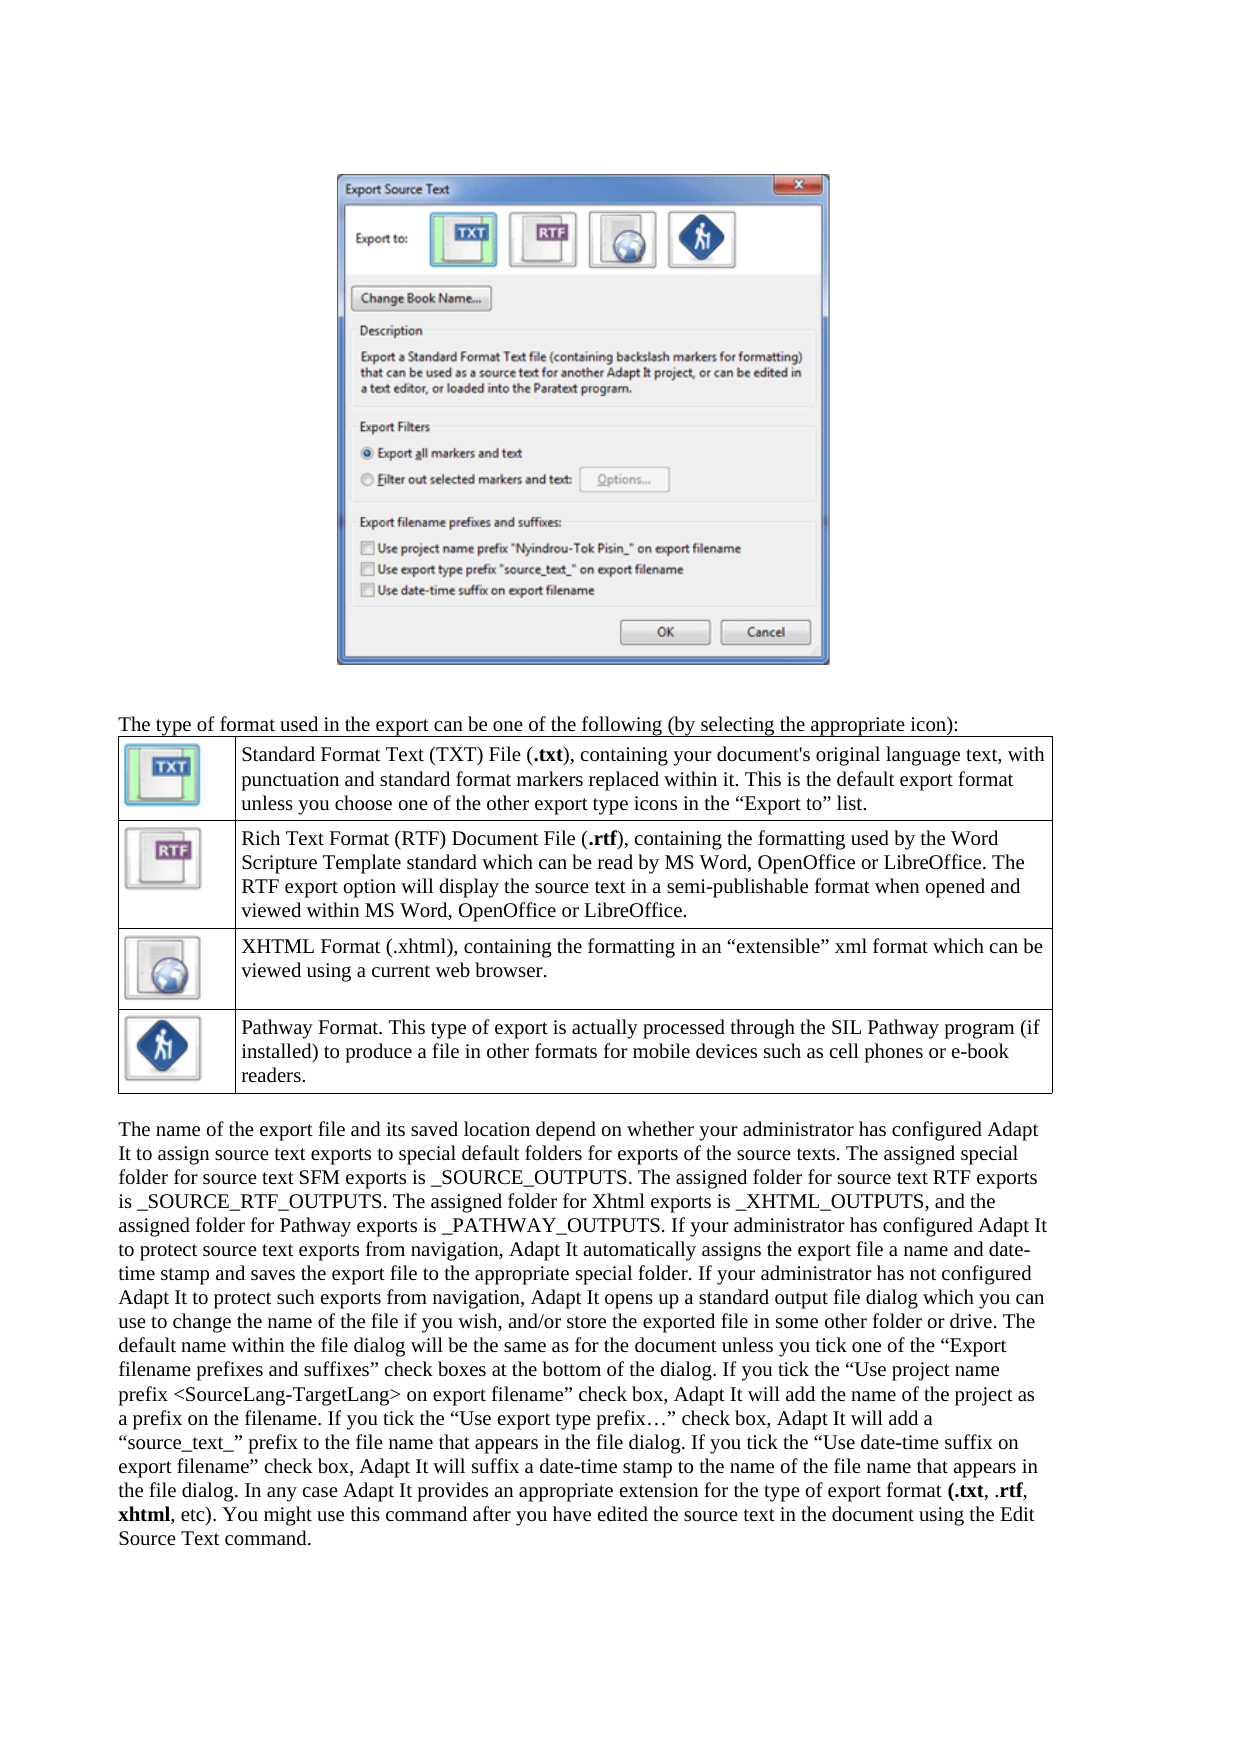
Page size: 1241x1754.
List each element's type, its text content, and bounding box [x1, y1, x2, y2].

table_cell XHTML Format (.xhtml), containing the formatting in an “extensible” xml format which can be viewed using a current web browser. [236, 929, 1052, 1009]
picture [123, 742, 202, 807]
picture [123, 826, 204, 892]
table_cell [119, 929, 235, 1009]
picture [337, 174, 830, 665]
text The type of format used in the export can be one of the following (by selecting the appropriate icon): [118, 712, 1048, 736]
table_cell [119, 821, 235, 928]
table_header Standard Format Text (TXT) File (.txt), containing your document's original language text, with punctuation and standard format markers replaced within it. This is the default export format unless you choose one of the other export type icons in the “Export to” list. [236, 737, 1052, 820]
table_header [119, 737, 235, 820]
table_cell Rich Text Format (RTF) Document File (.rtf), containing the formatting used by the Word Scripture Template standard which can be read by MS Word, OpenOffice or LibreOffice. The RTF export option will display the source text in a semi-publishable format when opened and viewed within MS Word, OpenOffice or LibreOffice. [236, 821, 1052, 928]
picture [123, 934, 204, 1003]
table_cell [119, 1010, 235, 1092]
text The name of the export file and its saved location depend on whether your administrator has configured Adapt It to assign source text exports to special default folders for exports of the source texts. The assigned special folder for source text SFM exports is _SOURCE_OUTPUTS. The assigned folder for source text RTF exports is _SOURCE_RTF_OUTPUTS. The assigned folder for Xhtml exports is _XHTML_OUTPUTS, and the assigned folder for Pathway exports is _PATHWAY_OUTPUTS. If your administrator has configured Adapt It to protect source text exports from navigation, Adapt It automatically assigns the export file a name and date-time stamp and saves the export file to the appropriate special folder. If your administrator has not configured Adapt It to protect such exports from navigation, Adapt It opens up a standard output file dialog which you can use to change the name of the file if you wish, and/or store the exported file in some other folder or drive. The default name within the file dialog will be the same as for the document unless you tick one of the “Export filename prefixes and suffixes” check boxes at the bottom of the dialog. If you tick the “Use project name prefix <SourceLang-TargetLang> on export filename” check box, Adapt It will add the name of the project as a prefix on the filename. If you tick the “Use export type prefix…” check box, Adapt It will add a “source_text_” prefix to the file name that appears in the file dialog. If you tick the “Use date-time suffix on export filename” check box, Adapt It will suffix a date-time stamp to the name of the file name that appears in the file dialog. In any case Adapt It provides an appropriate extension for the type of export format (.txt, .rtf, xhtml, etc). You might use this command after you have edited the source text in the document using the Edit Source Text command. [118, 1117, 1048, 1550]
table_cell Pathway Format. This type of export is actually processed through the SIL Pathway program (if installed) to produce a file in other formats for mobile devices such as cell phones or e-book readers. [236, 1010, 1052, 1092]
picture [123, 1014, 204, 1084]
